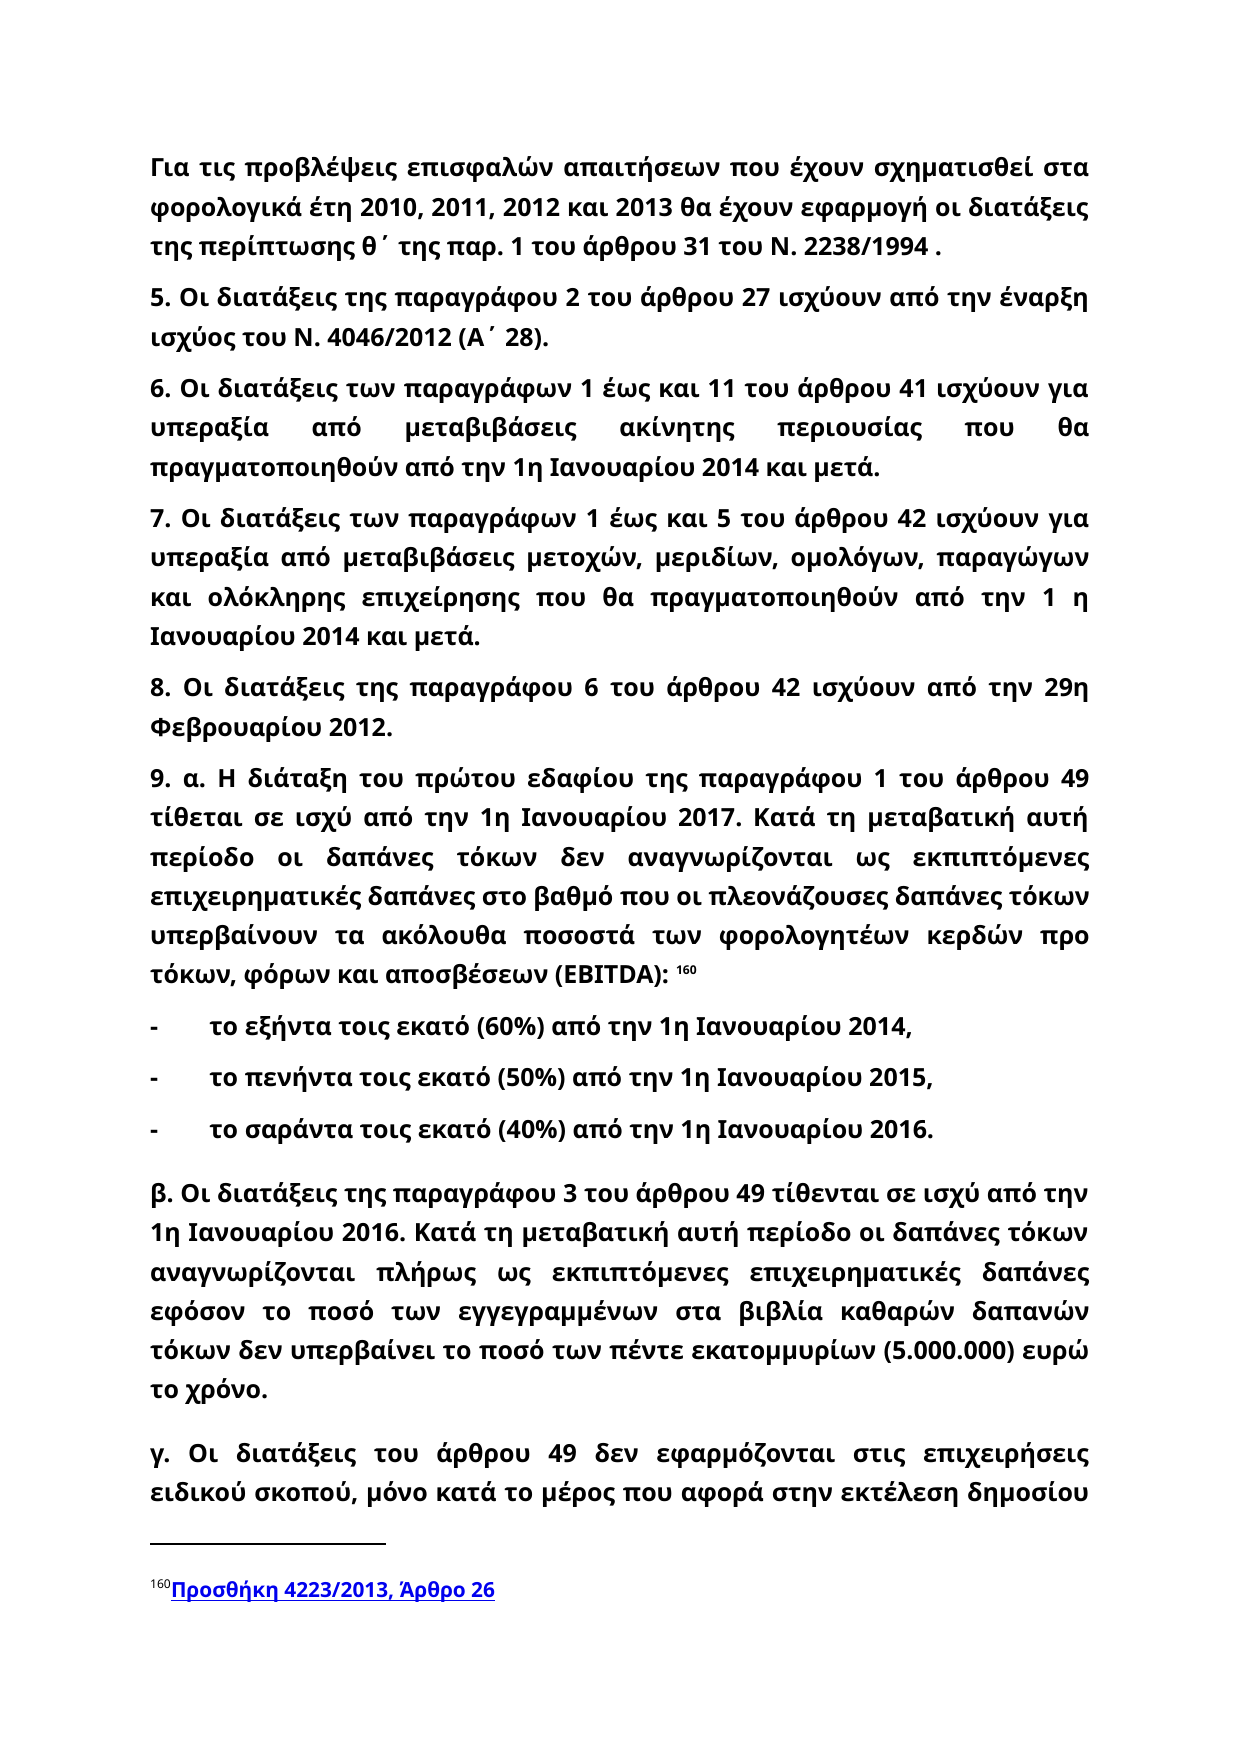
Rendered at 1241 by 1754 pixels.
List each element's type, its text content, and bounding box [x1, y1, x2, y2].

text 8. Οι διατάξεις της παραγράφου 6 του άρθρου 42 ισχύουν από την 29η Φεβρουαρίου 2012. [150, 670, 1090, 743]
text 5. Οι διατάξεις της παραγράφου 2 του άρθρου 27 ισχύουν από την έναρξη ισχύος του Ν. 4046/2012 (Α΄ 28). [150, 280, 1090, 353]
text Προσθήκη 4223/2013, Άρθρο 26 [150, 1576, 1090, 1604]
text γ. Οι διατάξεις του άρθρου 49 δεν εφαρμόζονται στις επιχειρήσεις ειδικού σκοπού, μόνο κατά το μέρος που αφορά στην εκτέλεση δημοσίου [150, 1436, 1090, 1509]
list - το πενήντα τοις εκατό (50%) από την 1η Ιανουαρίου 2015, [150, 1060, 1090, 1094]
list - το σαράντα τοις εκατό (40%) από την 1η Ιανουαρίου 2016. [150, 1112, 1090, 1146]
text β. Οι διατάξεις της παραγράφου 3 του άρθρου 49 τίθενται σε ισχύ από την 1η Ιανουαρίου 2016. Κατά τη μεταβατική αυτή περίοδο οι δαπάνες τόκων αναγνωρίζονται πλήρως ως εκπιπτόμενες επιχειρηματικές δαπάνες εφόσον το ποσό των εγγεγραμμένων στα βιβλία καθαρών δαπανών τόκων δεν υπερβαίνει το ποσό των πέντε εκατομμυρίων (5.000.000) ευρώ το χρόνο. [150, 1176, 1090, 1406]
text 6. Οι διατάξεις των παραγράφων 1 έως και 11 του άρθρου 41 ισχύουν για υπεραξία από μεταβιβάσεις ακίνητης περιουσίας που θα πραγματοποιηθούν από την 1η Ιανουαρίου 2014 και μετά. [150, 371, 1090, 483]
text 7. Οι διατάξεις των παραγράφων 1 έως και 5 του άρθρου 42 ισχύουν για υπεραξία από μεταβιβάσεις μετοχών, μεριδίων, ομολόγων, παραγώγων και ολόκληρης επιχείρησης που θα πραγματοποιηθούν από την 1 η Ιανουαρίου 2014 και μετά. [150, 501, 1090, 652]
text 9. α. Η διάταξη του πρώτου εδαφίου της παραγράφου 1 του άρθρου 49 τίθεται σε ισχύ από την 1η Ιανουαρίου 2017. Κατά τη μεταβατική αυτή περίοδο οι δαπάνες τόκων δεν αναγνωρίζονται ως εκπιπτόμενες επιχειρηματικές δαπάνες στο βαθμό που οι πλεονάζουσες δαπάνες τόκων υπερβαίνουν τα ακόλουθα ποσοστά των φορολογητέων κερδών προ τόκων, φόρων και αποσβέσεων (EBITDA): [150, 761, 1090, 991]
text Για τις προβλέψεις επισφαλών απαιτήσεων που έχουν σχηματισθεί στα φορολογικά έτη 2010, 2011, 2012 και 2013 θα έχουν εφαρμογή οι διατάξεις της περίπτωσης θ΄ της παρ. 1 του άρθρου 31 του Ν. 2238/1994 . [150, 150, 1090, 262]
list - το εξήντα τοις εκατό (60%) από την 1η Ιανουαρίου 2014, [150, 1008, 1090, 1042]
